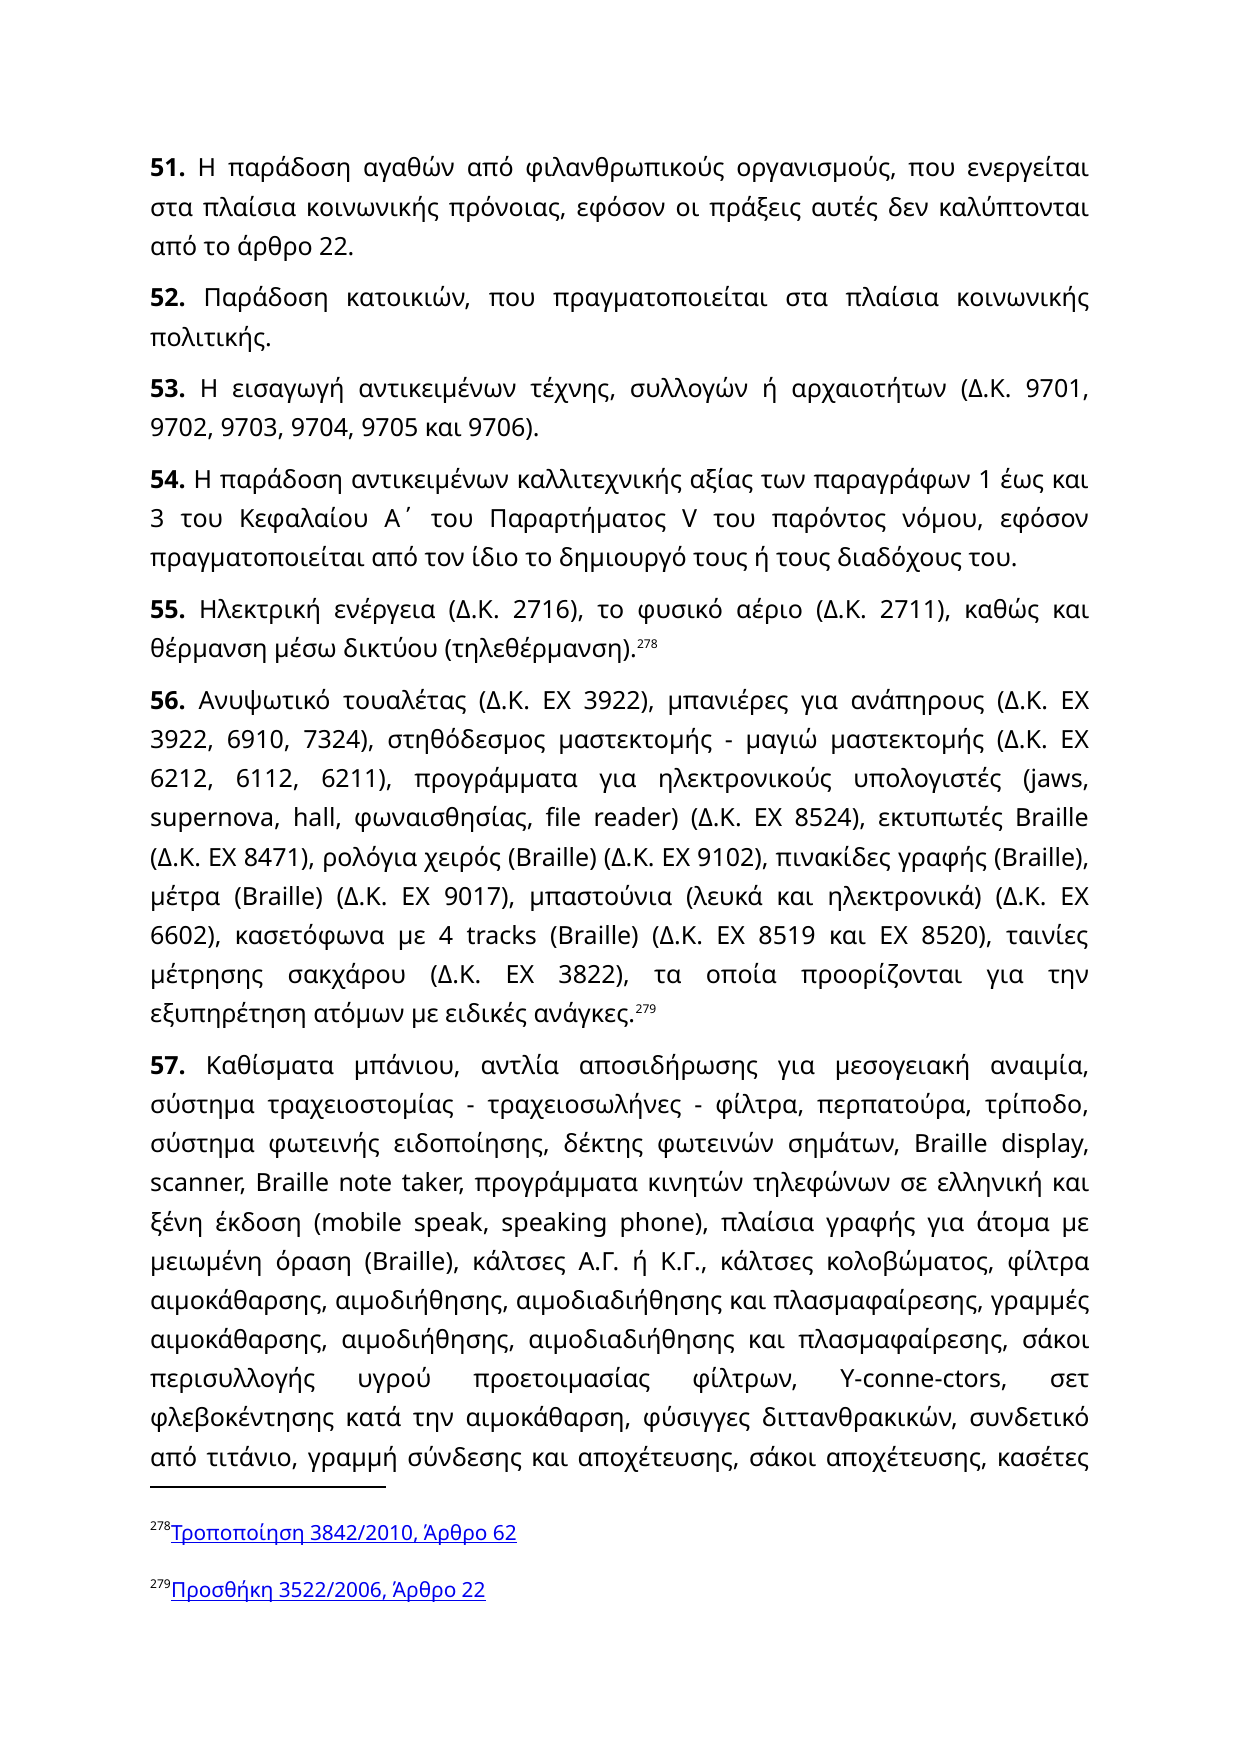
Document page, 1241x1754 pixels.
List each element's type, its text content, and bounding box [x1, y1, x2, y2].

text 54. Η παράδοση αντικειμένων καλλιτεχνικής αξίας των παραγράφων 1 έως και 3 του Κεφαλαίου Α΄ του Παραρτήματος V του παρόντος νόμου, εφόσον πραγματοποιείται από τον ίδιο το δημιουργό τους ή τους διαδόχους του. [150, 462, 1090, 574]
text 53. Η εισαγωγή αντικειμένων τέχνης, συλλογών ή αρχαιοτήτων (Δ.Κ. 9701, 9702, 9703, 9704, 9705 και 9706). [150, 371, 1090, 444]
text 57. Καθίσματα μπάνιου, αντλία αποσιδήρωσης για μεσογειακή αναιμία, σύστημα τραχειοστομίας - τραχειοσωλήνες - φίλτρα, περπατούρα, τρίποδο, σύστημα φωτεινής ειδοποίησης, δέκτης φωτεινών σημάτων, Braille display, scanner, Braille note taker, προγράμματα κινητών τηλεφώνων σε ελληνική και ξένη έκδοση (mobile speak, speaking phone), πλαίσια γραφής για άτομα με μειωμένη όραση (Braille), κάλτσες Α.Γ. ή Κ.Γ., κάλτσες κολοβώματος, φίλτρα αιμοκάθαρσης, αιμοδιήθησης, αιμοδιαδιήθησης και πλασμαφαίρεσης, γραμμές αιμοκάθαρσης, αιμοδιήθησης, αιμοδιαδιήθησης και πλασμαφαίρεσης, σάκοι περισυλλογής υγρού προετοιμασίας φίλτρων, Y-conne-ctors, σετ φλεβοκέντησης κατά την αιμοκάθαρση, φύσιγγες διττανθρακικών, συνδετικό από τιτάνιο, γραμμή σύνδεσης και αποχέτευσης, σάκοι αποχέτευσης, κασέτες [150, 1047, 1090, 1473]
text 56. Ανυψωτικό τουαλέτας (Δ.Κ. ΕΧ 3922), μπανιέρες για ανάπηρους (Δ.Κ. ΕΧ 3922, 6910, 7324), στηθόδεσμος μαστεκτομής - μαγιώ μαστεκτομής (Δ.Κ. ΕΧ 6212, 6112, 6211), προγράμματα για ηλεκτρονικούς υπολογιστές (jaws, supernova, hall, φωναισθησίας, file reader) (Δ.Κ. ΕΧ 8524), εκτυπωτές Braille (Δ.Κ. ΕΧ 8471), ρολόγια χειρός (Braille) (Δ.Κ. EX 9102), πινακίδες γραφής (Braille), μέτρα (Braille) (Δ.Κ. ΕΧ 9017), μπαστούνια (λευκά και ηλεκτρονικά) (Δ.Κ. ΕΧ 6602), κασετόφωνα με 4 tracks (Braille) (Δ.Κ. ΕΧ 8519 και ΕΧ 8520), ταινίες μέτρησης σακχάρου (Δ.Κ. ΕΧ 3822), τα οποία προορίζονται για την εξυπηρέτηση ατόμων με ειδικές ανάγκες. [150, 682, 1090, 1030]
text 55. Ηλεκτρική ενέργεια (Δ.Κ. 2716), το φυσικό αέριο (Δ.Κ. 2711), καθώς και θέρμανση μέσω δικτύου (τηλεθέρμανση). [150, 592, 1090, 665]
text 51. Η παράδοση αγαθών από φιλανθρωπικούς οργανισμούς, που ενεργείται στα πλαίσια κοινωνικής πρόνοιας, εφόσον οι πράξεις αυτές δεν καλύπτονται από το άρθρο 22. [150, 150, 1090, 262]
text Προσθήκη 3522/2006, Άρθρο 22 [150, 1576, 1090, 1604]
text 52. Παράδοση κατοικιών, που πραγματοποιείται στα πλαίσια κοινωνικής πολιτικής. [150, 280, 1090, 353]
text Τροποποίηση 3842/2010, Άρθρο 62 [150, 1518, 1090, 1546]
